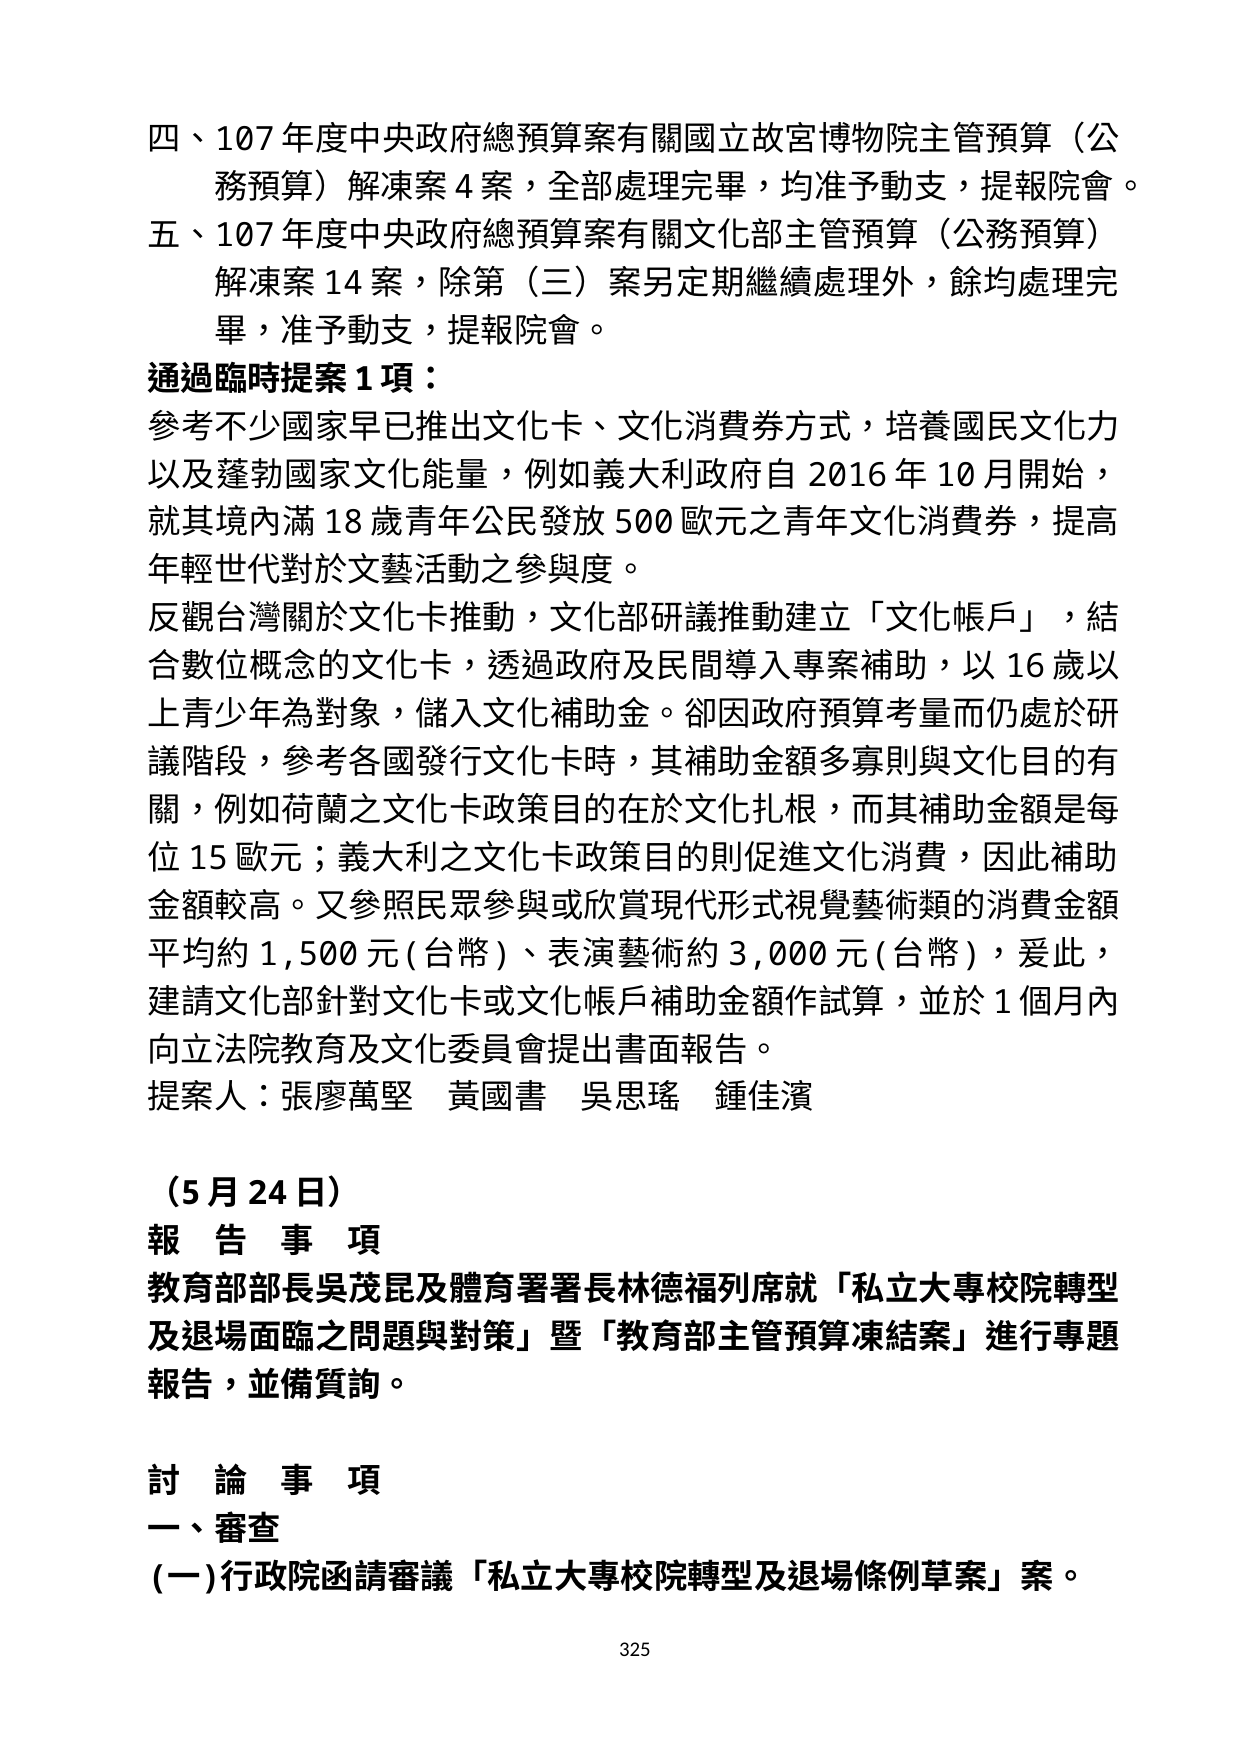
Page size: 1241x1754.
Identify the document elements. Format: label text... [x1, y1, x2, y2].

text 通過臨時提案1項： [147, 352, 1120, 400]
text 參考不少國家早已推出文化卡、文化消費券方式，培養國民文化力以及蓬勃國家文化能量，例如義大利政府自2016年10月開始，就其境內滿18歲青年公民發放500歐元之青年文化消費券，提高年輕世代對於文藝活動之參與度。 [147, 400, 1120, 591]
text 提案人：張廖萬堅 黃國書 吳思瑤 鍾佳濱 [147, 1071, 1120, 1118]
text 一、審查 [147, 1502, 1120, 1550]
text 報 告 事 項 [147, 1214, 1120, 1262]
text (一)行政院函請審議「私立大專校院轉型及退場條例草案」案。 [147, 1550, 1120, 1598]
text 教育部部長吳茂昆及體育署署長林德福列席就「私立大專校院轉型及退場面臨之問題與對策」暨「教育部主管預算凍結案」進行專題報告，並備質詢。 [147, 1262, 1120, 1406]
text 五、107年度中央政府總預算案有關文化部主管預算（公務預算）解凍案14案，除第（三）案另定期繼續處理外，餘均處理完畢，准予動支，提報院會。 [147, 208, 1120, 352]
text 討 論 事 項 [147, 1454, 1120, 1502]
text 四、107年度中央政府總預算案有關國立故宮博物院主管預算（公務預算）解凍案4案，全部處理完畢，均准予動支，提報院會。 [147, 112, 1120, 208]
text 反觀台灣關於文化卡推動，文化部研議推動建立「文化帳戶」，結合數位概念的文化卡，透過政府及民間導入專案補助，以16歲以上青少年為對象，儲入文化補助金。卻因政府預算考量而仍處於研議階段，參考各國發行文化卡時，其補助金額多寡則與文化目的有關，例如荷蘭之文化卡政策目的在於文化扎根，而其補助金額是每位15歐元；義大利之文化卡政策目的則促進文化消費，因此補助金額較高。又參照民眾參與或欣賞現代形式視覺藝術類的消費金額平均約1,500元(台幣)、表演藝術約3,000元(台幣)，爰此，建請文化部針對文化卡或文化帳戶補助金額作試算，並於1個月內向立法院教育及文化委員會提出書面報告。 [147, 591, 1120, 1071]
text （5月24日） [147, 1166, 1120, 1214]
